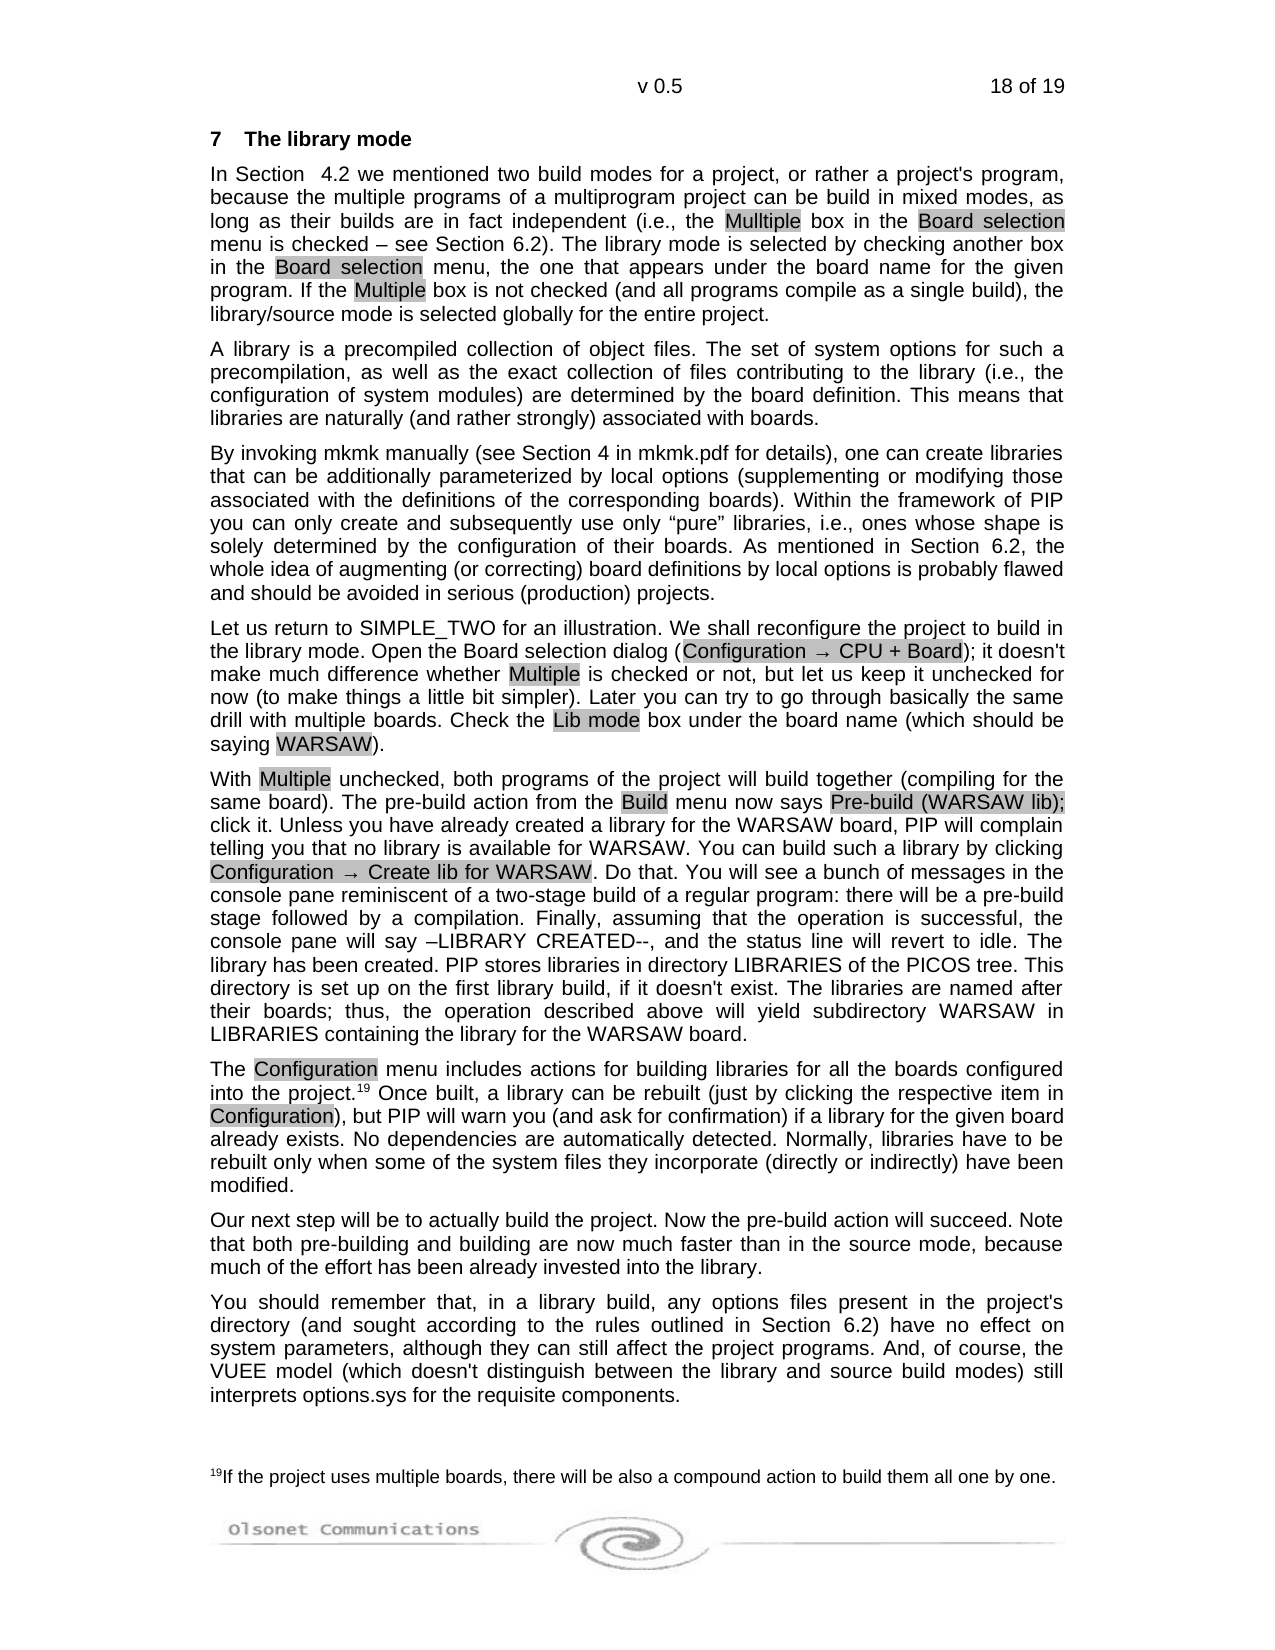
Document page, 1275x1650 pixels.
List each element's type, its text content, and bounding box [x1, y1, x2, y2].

text Our next step will be to actually build the project. Now the pre-build action will succeed. Note that both pre-building and building are now much faster than in the source mode, because much of the effort has been already invested into the library. [210, 1209, 1065, 1279]
text The Configuration menu includes actions for building libraries for all the boards configured into the project. Once built, a library can be rebuilt (just by clicking the respective item in Configuration), but PIP will warn you (and ask for confirmation) if a library for the given board already exists. No dependencies are automatically detected. Normally, libraries have to be rebuilt only when some of the system files they incorporate (directly or indirectly) have been modified. [210, 1058, 1065, 1197]
text If the project uses multiple boards, there will be also a compound action to build them all one by one. [210, 1466, 1065, 1487]
text In Section 4.2 we mentioned two build modes for a project, or rather a project's program, because the multiple programs of a multiprogram project can be build in mixed modes, as long as their builds are in fact independent (i.e., the Mulltiple box in the Board selection menu is checked – see Section 6.2). The library mode is selected by checking another box in the Board selection menu, the one that appears under the board name for the given program. If the Multiple box is not checked (and all programs compile as a single build), the library/source mode is selected globally for the entire project. [210, 163, 1065, 325]
text By invoking mkmk manually (see Section 4 in mkmk.pdf for details), one can create libraries that can be additionally parameterized by local options (supplementing or modifying those associated with the definitions of the corresponding boards). Within the framework of PIP you can only create and subsequently use only “pure” libraries, i.e., ones whose shape is solely determined by the configuration of their boards. As mentioned in Section 6.2, the whole idea of augmenting (or correcting) board definitions by local options is probably flawed and should be avoided in serious (production) projects. [210, 442, 1065, 604]
text With Multiple unchecked, both programs of the project will build together (compiling for the same board). The pre-build action from the Build menu now says Pre-build (WARSAW lib); click it. Unless you have already created a library for the WARSAW board, PIP will complain telling you that no library is available for WARSAW. You can build such a library by clicking Configuration → Create lib for WARSAW. Do that. You will see a bunch of messages in the console pane reminiscent of a two-stage build of a regular program: there will be a pre-build stage followed by a compilation. Finally, assuming that the operation is successful, the console pane will say –LIBRARY CREATED--, and the status line will revert to idle. The library has been created. PIP stores libraries in directory LIBRARIES of the PICOS tree. This directory is set up on the first library build, if it doesn't exist. The libraries are named after their boards; thus, the operation described above will yield subdirectory WARSAW in LIBRARIES containing the library for the WARSAW board. [210, 767, 1065, 1046]
subtitle The library mode [210, 128, 1065, 151]
picture [210, 1501, 1065, 1593]
text You should remember that, in a library build, any options files present in the project's directory (and sought according to the rules outlined in Section 6.2) have no effect on system parameters, although they can still affect the project programs. And, of course, the VUEE model (which doesn't distinguish between the library and source build modes) still interprets options.sys for the requisite components. [210, 1290, 1065, 1407]
text Let us return to SIMPLE_TWO for an illustration. We shall reconfigure the project to build in the library mode. Open the Board selection dialog (Configuration → CPU + Board); it doesn't make much difference whether Multiple is checked or not, but let us keep it unchecked for now (to make things a little bit simpler). Later you can try to go through basically the same drill with multiple boards. Check the Lib mode box under the board name (which should be saying WARSAW). [210, 616, 1065, 756]
text A library is a precompiled collection of object files. The set of system options for such a precompilation, as well as the exact collection of files contributing to the library (i.e., the configuration of system modules) are determined by the board definition. This means that libraries are naturally (and rather strongly) associated with boards. [210, 337, 1065, 430]
